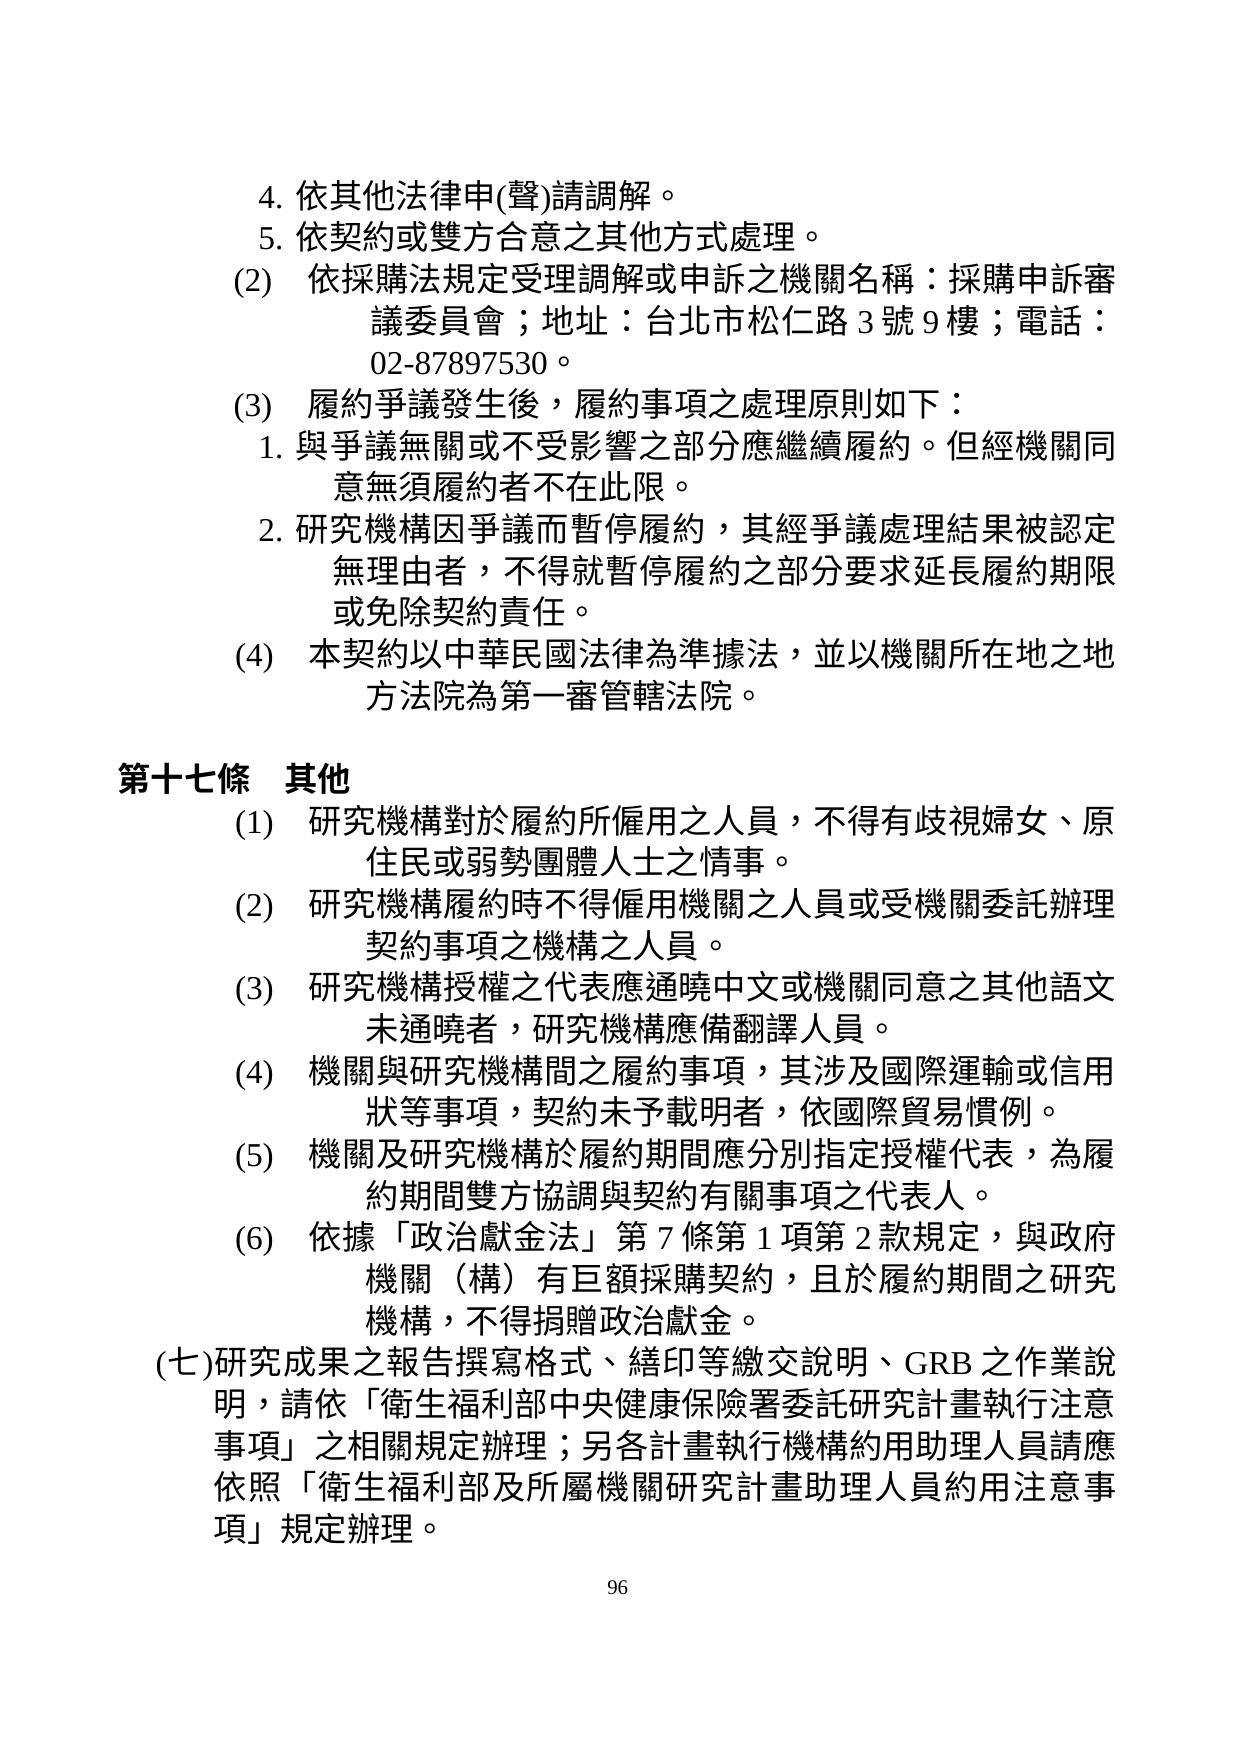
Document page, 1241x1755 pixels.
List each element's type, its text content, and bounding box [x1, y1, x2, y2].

list 依據「政治獻金法」第7條第1項第2款規定，與政府機關（構）有巨額採購契約，且於履約期間之研究機構，不得捐贈政治獻金。 [235, 1216, 1117, 1341]
list 研究機構履約時不得僱用機關之人員或受機關委託辦理契約事項之機構之人員。 [235, 883, 1117, 966]
list 研究機構授權之代表應通曉中文或機關同意之其他語文。未通曉者，研究機構應備翻譯人員。 [235, 966, 1117, 1050]
list 機關及研究機構於履約期間應分別指定授權代表，為履約期間雙方協調與契約有關事項之代表人。 [235, 1133, 1117, 1216]
text 第十七條 其他 [117, 758, 1117, 800]
list 依其他法律申(聲)請調解。 [258, 175, 1117, 216]
list 本契約以中華民國法律為準據法，並以機關所在地之地方法院為第一審管轄法院。 [235, 633, 1117, 716]
list 履約爭議發生後，履約事項之處理原則如下： [233, 383, 1117, 425]
list 機關與研究機構間之履約事項，其涉及國際運輸或信用狀等事項，契約未予載明者，依國際貿易慣例。 [235, 1050, 1117, 1133]
list 依契約或雙方合意之其他方式處理。 [258, 216, 1117, 258]
list 與爭議無關或不受影響之部分應繼續履約。但經機關同意無須履約者不在此限。 [258, 425, 1117, 508]
list 研究機構因爭議而暫停履約，其經爭議處理結果被認定無理由者，不得就暫停履約之部分要求延長履約期限或免除契約責任。 [258, 508, 1117, 633]
list 依採購法規定受理調解或申訴之機關名稱：採購申訴審議委員會；地址：台北市松仁路3號9樓；電話：02-87897530。 [233, 258, 1117, 383]
list 研究機構對於履約所僱用之人員，不得有歧視婦女、原住民或弱勢團體人士之情事。 [235, 800, 1117, 883]
text (七)研究成果之報告撰寫格式、繕印等繳交說明、GRB之作業說明，請依「衛生福利部中央健康保險署委託研究計畫執行注意事項」之相關規定辦理；另各計畫執行機構約用助理人員請應依照「衛生福利部及所屬機關研究計畫助理人員約用注意事項」規定辦理。 [155, 1341, 1117, 1550]
